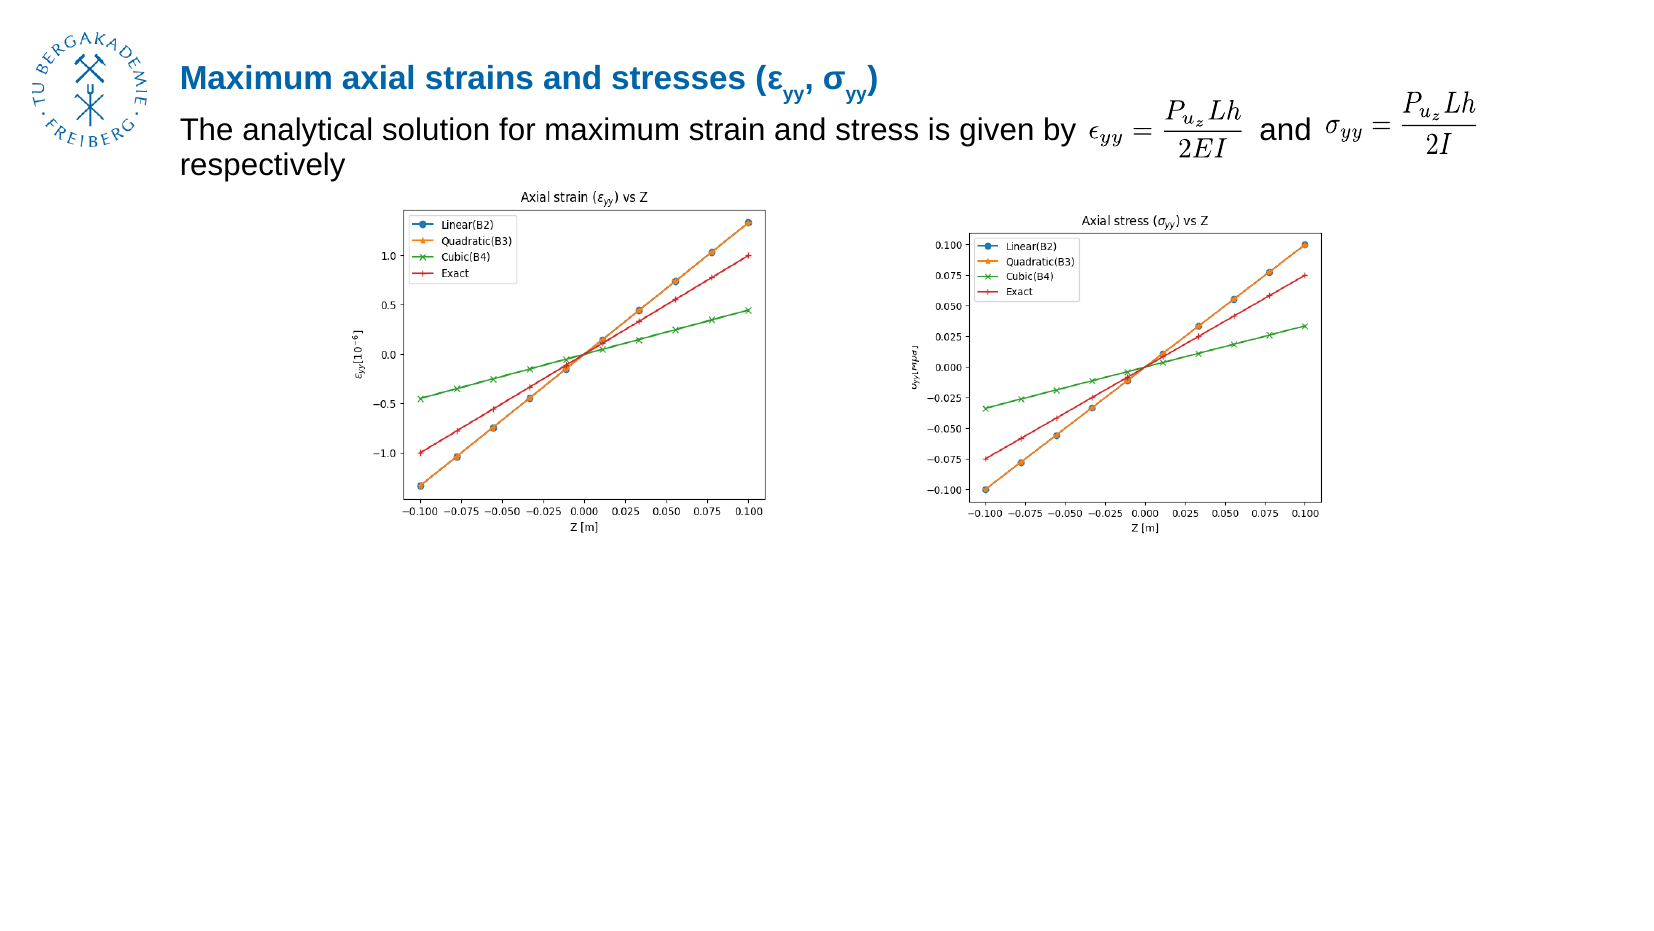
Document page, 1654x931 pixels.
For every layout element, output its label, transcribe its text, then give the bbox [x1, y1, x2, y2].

text_box Maximum axial strains and stresses (εyy, σyy) [165, 48, 1021, 105]
text_box [1089, 100, 1242, 158]
picture [912, 190, 1366, 541]
text_box [1326, 91, 1477, 154]
picture [32, 32, 147, 147]
picture [345, 190, 811, 541]
text_box The analytical solution for maximum strain and stress is given by and respectively [165, 105, 1411, 190]
